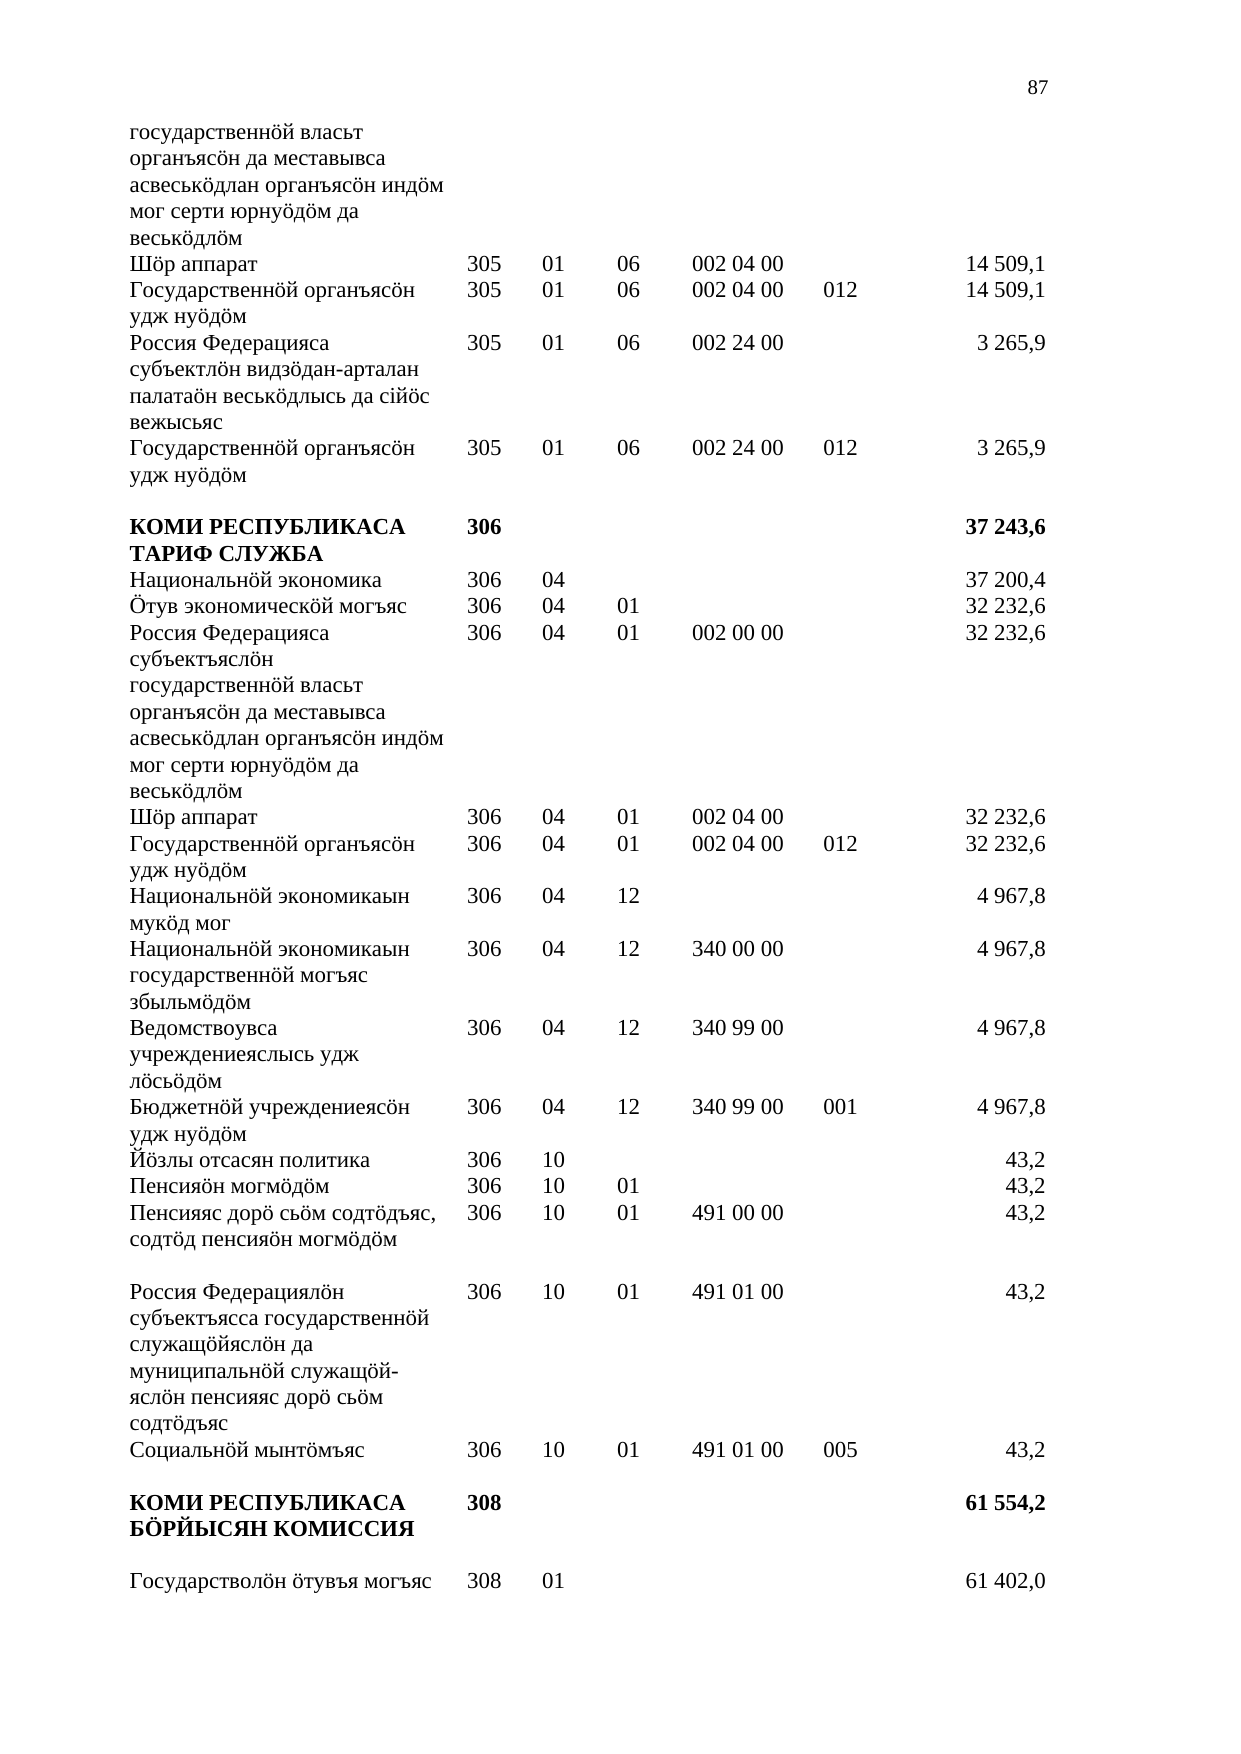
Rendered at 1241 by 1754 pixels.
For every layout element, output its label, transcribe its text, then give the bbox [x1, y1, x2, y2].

table_cell 12 [606, 1093, 681, 1146]
table_cell [606, 1568, 681, 1594]
table_cell 306 [456, 514, 531, 566]
table_cell 340 99 00 [681, 1093, 812, 1146]
table_cell 01 [531, 434, 606, 487]
table_cell 4 967,8 [887, 1093, 1057, 1146]
table_cell 04 [531, 883, 606, 935]
table_cell 001 [812, 1093, 887, 1146]
table_cell 12 [606, 883, 681, 935]
table_cell КОМИ РЕСПУБЛИКАСА ТАРИФ СЛУЖБА [118, 514, 456, 566]
table_cell 340 99 00 [681, 1014, 812, 1093]
table_cell 32 232,6 [887, 593, 1057, 619]
table_cell 37 200,4 [887, 566, 1057, 592]
table_cell [531, 118, 606, 250]
table_cell 61 554,2 [887, 1489, 1057, 1568]
table_cell Йöзлы отсасян политика [118, 1146, 456, 1172]
table_cell 305 [456, 250, 531, 276]
table_cell 04 [531, 1093, 606, 1146]
table_cell 306 [456, 1093, 531, 1146]
table_cell [606, 1489, 681, 1568]
table_cell [1057, 830, 1113, 882]
table_cell [118, 1462, 456, 1488]
table_cell 37 243,6 [887, 514, 1057, 566]
table_cell 012 [812, 830, 887, 882]
table_cell [456, 487, 531, 513]
table_cell [887, 487, 1057, 513]
table_cell 002 00 00 [681, 619, 812, 803]
table_cell [1057, 935, 1113, 1014]
table_cell [1057, 1172, 1113, 1199]
table_cell [1057, 1436, 1113, 1462]
table_cell [606, 118, 681, 250]
table_cell [812, 1462, 887, 1488]
table_cell 06 [606, 276, 681, 329]
table_cell 01 [531, 1568, 606, 1594]
table_cell 306 [456, 803, 531, 830]
table_cell 06 [606, 329, 681, 434]
table_cell Бюджетнöй учреждениеясöн удж нуöдöм [118, 1093, 456, 1146]
table_cell 306 [456, 1014, 531, 1093]
table_cell Социальнöй мынтöмъяс [118, 1436, 456, 1462]
table_cell 61 402,0 [887, 1568, 1057, 1594]
table_cell [812, 1199, 887, 1278]
table_cell 3 265,9 [887, 329, 1057, 434]
table_cell 32 232,6 [887, 619, 1057, 803]
table_cell 306 [456, 619, 531, 803]
table_cell 306 [456, 593, 531, 619]
table_cell 01 [606, 1278, 681, 1436]
table_cell [812, 118, 887, 250]
table_cell [1057, 1489, 1113, 1568]
table_cell [681, 1462, 812, 1488]
table_cell 04 [531, 1014, 606, 1093]
table_cell Государственнöй органъясöн удж нуöдöм [118, 434, 456, 487]
table_cell 01 [531, 276, 606, 329]
table_cell 10 [531, 1172, 606, 1199]
table_cell КОМИ РЕСПУБЛИКАСА БÖРЙЫСЯН КОМИССИЯ [118, 1489, 456, 1568]
table_cell [812, 487, 887, 513]
table_cell [1057, 619, 1113, 803]
table_cell 3 265,9 [887, 434, 1057, 487]
table_cell 305 [456, 329, 531, 434]
table_cell 491 00 00 [681, 1199, 812, 1278]
table_cell 305 [456, 276, 531, 329]
table_cell [812, 1568, 887, 1594]
table_cell 01 [606, 830, 681, 882]
table_cell 306 [456, 1278, 531, 1436]
table_cell 002 04 00 [681, 830, 812, 882]
table_cell 01 [606, 619, 681, 803]
table_cell [606, 1146, 681, 1172]
table_cell [812, 329, 887, 434]
table_cell 01 [531, 250, 606, 276]
table_cell Национальнöй экономикаын мукöд мог [118, 883, 456, 935]
table_cell 10 [531, 1146, 606, 1172]
table_cell Пенсияöн могмöдöм [118, 1172, 456, 1199]
table_cell [456, 1462, 531, 1488]
table_cell [812, 566, 887, 592]
table_cell [1057, 1278, 1113, 1436]
table_cell [812, 593, 887, 619]
table_cell [812, 619, 887, 803]
table_cell 04 [531, 566, 606, 592]
table_cell [606, 487, 681, 513]
table_cell [681, 1489, 812, 1568]
table_cell 012 [812, 276, 887, 329]
table_cell [812, 803, 887, 830]
table_cell 10 [531, 1278, 606, 1436]
table_cell 10 [531, 1199, 606, 1278]
table_cell 06 [606, 250, 681, 276]
table_cell 10 [531, 1436, 606, 1462]
table_cell 43,2 [887, 1278, 1057, 1436]
table_cell [681, 118, 812, 250]
table_cell Пенсияяс дорö сьöм содтöдъяс, содтöд пенсияöн могмöдöм [118, 1199, 456, 1278]
table_cell 43,2 [887, 1436, 1057, 1462]
table_cell [118, 487, 456, 513]
table_cell 306 [456, 566, 531, 592]
table_cell [1057, 118, 1113, 250]
table_cell [681, 1146, 812, 1172]
table_cell 12 [606, 1014, 681, 1093]
table_cell [1057, 1146, 1113, 1172]
table_cell государственнöй власьт органъясöн да меставывса асвеськöдлан органъясöн индöм мог серти юрнуöдöм да веськöдлöм [118, 118, 456, 250]
table_cell Россия Федерацияса субъектлöн видзöдан-арталан палатаöн веськöдлысь да сiйöс вежысьяс [118, 329, 456, 434]
table_cell [812, 1146, 887, 1172]
table_cell [1057, 566, 1113, 592]
table_cell 04 [531, 935, 606, 1014]
table_cell 43,2 [887, 1199, 1057, 1278]
table_cell 01 [606, 593, 681, 619]
table_cell 43,2 [887, 1172, 1057, 1199]
table_cell 306 [456, 830, 531, 882]
table_cell 306 [456, 1172, 531, 1199]
table_cell 306 [456, 883, 531, 935]
table_cell [1057, 1568, 1113, 1594]
table_cell 002 04 00 [681, 250, 812, 276]
table_cell 4 967,8 [887, 1014, 1057, 1093]
table_cell [1057, 276, 1113, 329]
table_cell [681, 487, 812, 513]
table_cell 14 509,1 [887, 276, 1057, 329]
table_cell [1057, 487, 1113, 513]
table_cell [812, 514, 887, 566]
table_cell 06 [606, 434, 681, 487]
table_cell Россия Федерацияса субъектъяслöн государственнöй власьт органъясöн да меставывса асвеськöдлан органъясöн индöм мог серти юрнуöдöм да веськöдлöм [118, 619, 456, 803]
table_cell [812, 1278, 887, 1436]
table_cell [1057, 1014, 1113, 1093]
table_cell [812, 1172, 887, 1199]
table_cell 308 [456, 1568, 531, 1594]
table_cell 002 04 00 [681, 803, 812, 830]
table_cell [606, 566, 681, 592]
table_cell Россия Федерациялöн субъектъясса государственнöй служащöй­яс­лöн да муниципаль­нöй служа­щöй­яслöн пенсияяс дорö сьöм содтöдъяс [118, 1278, 456, 1436]
table_cell 012 [812, 434, 887, 487]
table_cell 306 [456, 935, 531, 1014]
table_cell 305 [456, 434, 531, 487]
table_cell [681, 1568, 812, 1594]
table_cell Шöр аппарат [118, 250, 456, 276]
table_cell Национальнöй экономика [118, 566, 456, 592]
table_cell 002 24 00 [681, 329, 812, 434]
table_cell Государстволöн öтувъя могъяс [118, 1568, 456, 1594]
table_cell [1057, 514, 1113, 566]
table_cell [606, 514, 681, 566]
table_cell [456, 118, 531, 250]
table_cell [681, 593, 812, 619]
table_cell 01 [531, 329, 606, 434]
table_cell [681, 566, 812, 592]
table_cell 308 [456, 1489, 531, 1568]
table_cell 01 [606, 1172, 681, 1199]
table_cell Шöр аппарат [118, 803, 456, 830]
table_cell [812, 1489, 887, 1568]
table_cell [1057, 1462, 1113, 1488]
table_cell [812, 1014, 887, 1093]
table_cell [1057, 803, 1113, 830]
table_cell 32 232,6 [887, 830, 1057, 882]
table_cell [812, 250, 887, 276]
table_cell [1057, 434, 1113, 487]
table_cell [606, 1462, 681, 1488]
table_cell [887, 1462, 1057, 1488]
table_cell [812, 883, 887, 935]
table_cell 4 967,8 [887, 883, 1057, 935]
table_cell 4 967,8 [887, 935, 1057, 1014]
table_cell Государственнöй органъясöн удж нуöдöм [118, 830, 456, 882]
table_cell 04 [531, 803, 606, 830]
table_cell [1057, 250, 1113, 276]
table_cell [531, 514, 606, 566]
table_cell 002 24 00 [681, 434, 812, 487]
table_cell 14 509,1 [887, 250, 1057, 276]
table_cell [1057, 593, 1113, 619]
table_cell 12 [606, 935, 681, 1014]
table_cell 04 [531, 593, 606, 619]
table_cell [812, 935, 887, 1014]
table_cell 04 [531, 830, 606, 882]
table_cell 306 [456, 1146, 531, 1172]
table_cell 01 [606, 1436, 681, 1462]
table_cell [681, 1172, 812, 1199]
table_cell 43,2 [887, 1146, 1057, 1172]
table_cell [681, 514, 812, 566]
table_cell 002 04 00 [681, 276, 812, 329]
table_cell Национальнöй экономикаын государственнöй могъяс збыльмöдöм [118, 935, 456, 1014]
table_cell [1057, 1093, 1113, 1146]
table_cell 32 232,6 [887, 803, 1057, 830]
table_cell Государственнöй органъясöн удж нуöдöм [118, 276, 456, 329]
table_cell Öтув экономическöй могъяс [118, 593, 456, 619]
table_cell [1057, 883, 1113, 935]
table_cell [531, 487, 606, 513]
table_cell [531, 1462, 606, 1488]
table_cell Ведомствоувса учреждениеяслысь удж лöсьöдöм [118, 1014, 456, 1093]
table_cell [681, 883, 812, 935]
table_cell 005 [812, 1436, 887, 1462]
table_cell 306 [456, 1436, 531, 1462]
table_cell [531, 1489, 606, 1568]
table_cell 01 [606, 1199, 681, 1278]
table_cell 01 [606, 803, 681, 830]
table_cell 306 [456, 1199, 531, 1278]
table_cell 491 01 00 [681, 1278, 812, 1436]
table_cell 491 01 00 [681, 1436, 812, 1462]
table_cell [1057, 1199, 1113, 1278]
table_cell [887, 118, 1057, 250]
table_cell [1057, 329, 1113, 434]
table_cell 04 [531, 619, 606, 803]
table_cell 340 00 00 [681, 935, 812, 1014]
